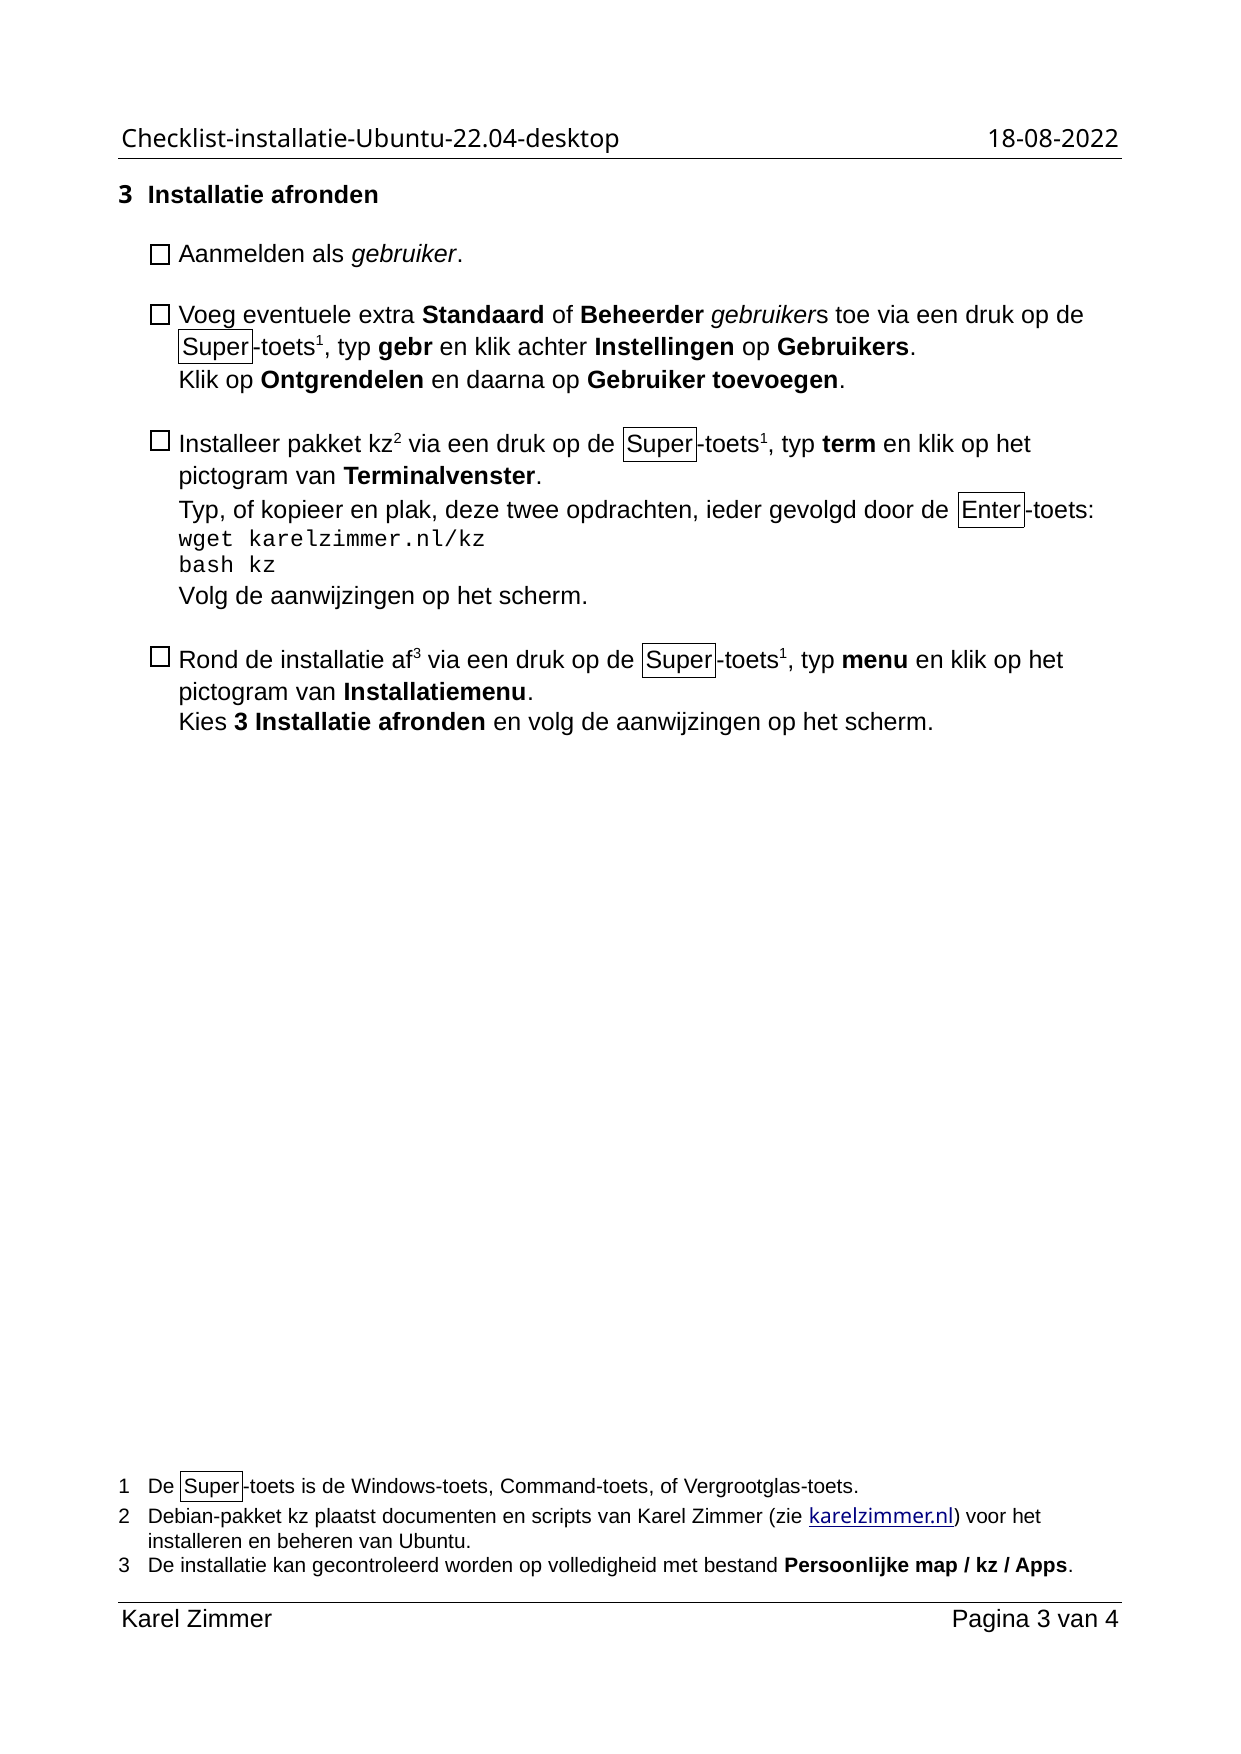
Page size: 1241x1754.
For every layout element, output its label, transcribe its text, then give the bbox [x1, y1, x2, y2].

table_header [141, 239, 177, 269]
table_cell [141, 300, 177, 365]
table_cell [141, 641, 177, 707]
table_cell [141, 395, 177, 426]
table_header Aanmelden als gebruiker. [177, 239, 1121, 269]
table_cell Installeer pakket kz via een druk op de Super-toets1, typ term en klik op het pictogram van Terminalvenster. [177, 426, 1121, 491]
table_cell [177, 269, 1121, 300]
list Installatie afronden [118, 177, 1122, 211]
table_cell Rond de installatie af via een druk op de Super-toets1, typ menu en klik op het pictogram van Installatiemenu. [177, 641, 1121, 707]
table_cell [141, 707, 177, 737]
table_cell [141, 581, 177, 611]
table_cell [141, 269, 177, 300]
table_cell [141, 491, 177, 581]
table_cell Volg de aanwijzingen op het scherm. [177, 581, 1121, 611]
table_cell Typ, of kopieer en plak, deze twee opdrachten, ieder gevolgd door de Enter-toets: wget karelzimmer.nl/kz bash kz [177, 491, 1121, 581]
table_cell [141, 611, 177, 641]
table_cell Voeg eventuele extra Standaard of Beheerder gebruikers toe via een druk op de Super-toets, typ gebr en klik achter Instellingen op Gebruikers. [177, 300, 1121, 365]
table_cell Kies 3 Installatie afronden en volg de aanwijzingen op het scherm. [177, 707, 1121, 737]
table_cell [177, 611, 1121, 641]
table_cell [177, 395, 1121, 426]
table_cell [141, 365, 177, 395]
table_cell Klik op Ontgrendelen en daarna op Gebruiker toevoegen. [177, 365, 1121, 395]
table_cell [141, 426, 177, 491]
